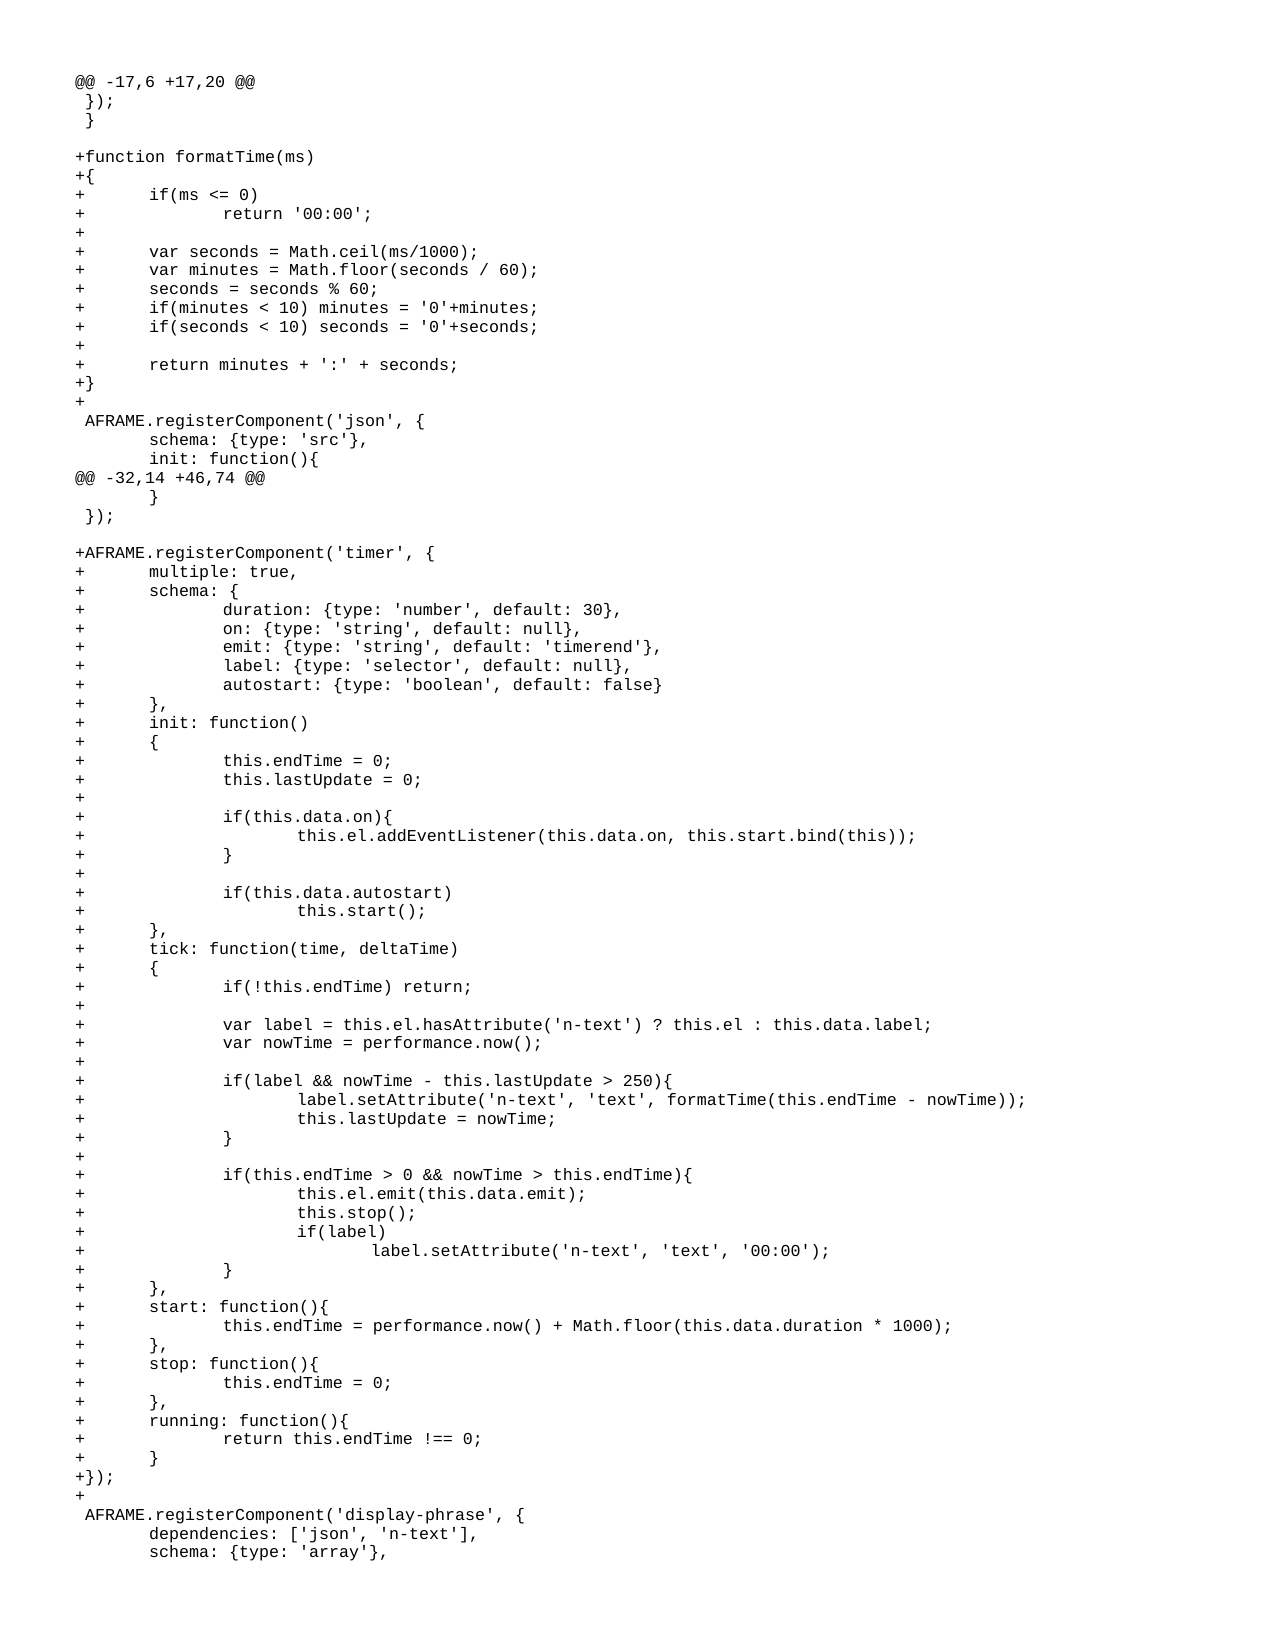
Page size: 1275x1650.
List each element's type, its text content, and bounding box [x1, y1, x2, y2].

text @@ -17,6 +17,20 @@ }); } +function formatTime(ms) +{ + if(ms <= 0) + return '00:00'; + + var seconds = Math.ceil(ms/1000); + var minutes = Math.floor(seconds / 60); + seconds = seconds % 60; + if(minutes < 10) minutes = '0'+minutes; + if(seconds < 10) seconds = '0'+seconds; + + return minutes + ':' + seconds; +} + AFRAME.registerComponent('json', { schema: {type: 'src'}, init: function(){ @@ -32,14 +46,74 @@ } }); +AFRAME.registerComponent('timer', { + multiple: true, + schema: { + duration: {type: 'number', default: 30}, + on: {type: 'string', default: null}, + emit: {type: 'string', default: 'timerend'}, + label: {type: 'selector', default: null}, + autostart: {type: 'boolean', default: false} + }, + init: function() + { + this.endTime = 0; + this.lastUpdate = 0; + + if(this.data.on){ + this.el.addEventListener(this.data.on, this.start.bind(this)); + } + + if(this.data.autostart) + this.start(); + }, + tick: function(time, deltaTime) + { + if(!this.endTime) return; + + var label = this.el.hasAttribute('n-text') ? this.el : this.data.label; + var nowTime = performance.now(); + + if(label && nowTime - this.lastUpdate > 250){ + label.setAttribute('n-text', 'text', formatTime(this.endTime - nowTime)); + this.lastUpdate = nowTime; + } + + if(this.endTime > 0 && nowTime > this.endTime){ + this.el.emit(this.data.emit); + this.stop(); + if(label) + label.setAttribute('n-text', 'text', '00:00'); + } + }, + start: function(){ + this.endTime = performance.now() + Math.floor(this.data.duration * 1000); + }, + stop: function(){ + this.endTime = 0; + }, + running: function(){ + return this.endTime !== 0; + } +}); + AFRAME.registerComponent('display-phrase', { dependencies: ['json', 'n-text'], schema: {type: 'array'}, [75, 73, 1200, 1563]
